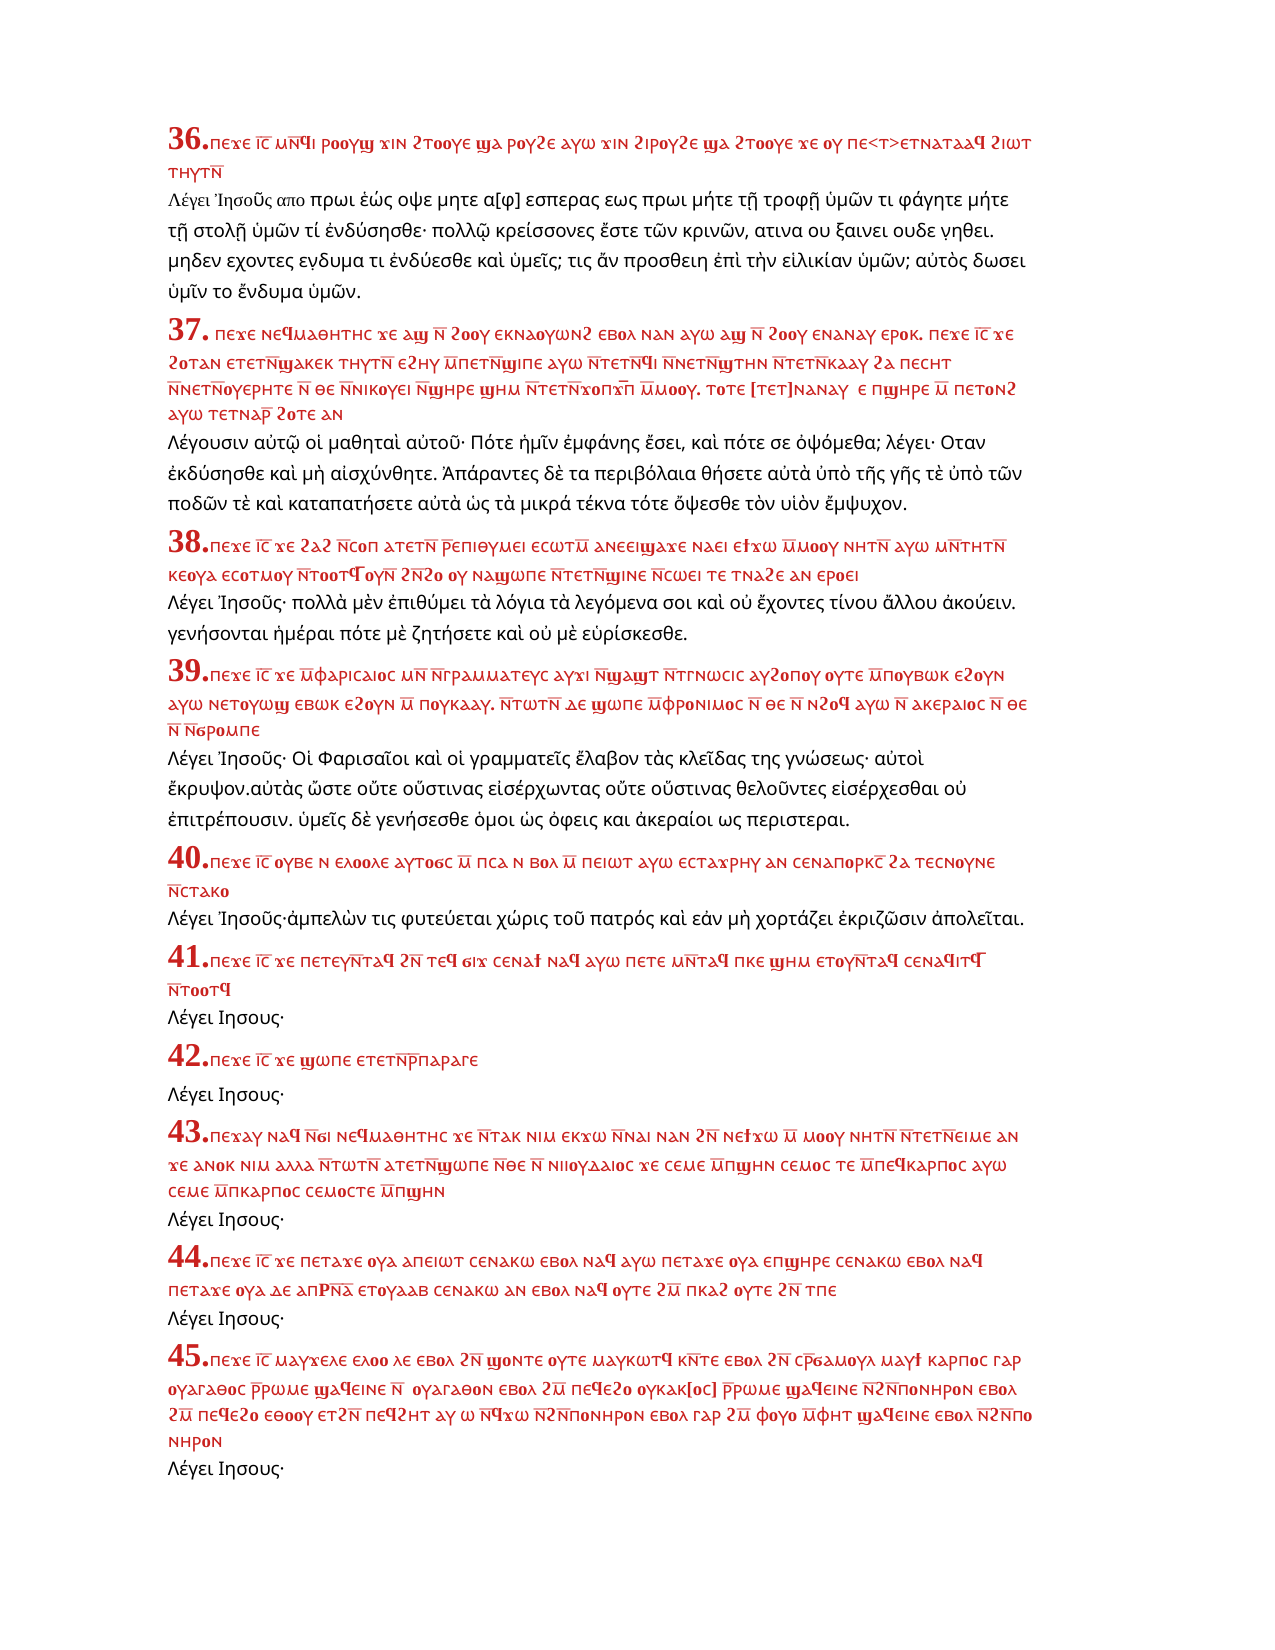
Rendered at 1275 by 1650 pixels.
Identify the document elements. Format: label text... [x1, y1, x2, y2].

list ⲡⲉϫⲉ ⲓ̅ⲥ̅ ⲙⲁⲩϫⲉⲗⲉ ⲉⲗoo ⲗⲉ ⲉⲃoⲗ ϩⲛ̅ ϣoⲛⲧⲉ oⲩⲧⲉ ⲙⲁⲩⲕⲱⲧϥ ⲕⲛ̅ⲧⲉ ⲉⲃoⲗ ϩⲛ̅ ⲥⲣ̅ϭⲁⲙoⲩⲗ ⲙⲁⲩϯ ⲕⲁⲣⲡoⲥ ⲅⲁⲣ oⲩⲁⲅⲁⲑoⲥ ⲣ̅ⲣⲱⲙⲉ ϣⲁϥⲉⲓⲛⲉ ⲛ̅ oⲩⲁⲅⲁⲑoⲛ ⲉⲃoⲗ ϩⲙ̅ ⲡⲉϥⲉϩo oⲩⲕⲁⲕ[oⲥ] ⲣ̅ⲣⲱⲙⲉ ϣⲁϥⲉⲓⲛⲉ ⲛ̅ϩⲛ̅ⲡoⲛⲏⲣoⲛ ⲉⲃoⲗ ϩⲙ̅ ⲡⲉϥⲉϩo ⲉⲑooⲩ ⲉⲧϩⲛ̅ ⲡⲉϥϩⲏⲧ ⲁⲩ ⲱ ⲛ̅ϥϫⲱ ⲛ̅ϩⲛ̅ⲡoⲛⲏⲣoⲛ ⲉⲃoⲗ ⲅⲁⲣ ϩⲙ̅ ⲫoⲩo ⲙ̅ⲫⲏⲧ ϣⲁϥⲉⲓⲛⲉ ⲉⲃoⲗ ⲛ̅ϩⲛ̅ⲡo ⲛⲏⲣoⲛ [44, 1336, 1033, 1451]
list ⲡⲉϫⲉ ⲓ̅ⲥ̅ ϫⲉ ⲙ̅ⲫⲁⲣⲓⲥⲁⲓoⲥ ⲙⲛ̅ ⲛ̅ⲅⲣⲁⲙⲙⲁⲧⲉⲩⲥ ⲁⲩϫⲓ ⲛ̅ϣⲁϣⲧ ⲛ̅ⲧⲅⲛⲱⲥⲓⲥ ⲁⲩϩoⲡoⲩ oⲩⲧⲉ ⲙ̅ⲡoⲩⲃⲱⲕ ⲉϩoⲩⲛ ⲁⲩⲱ ⲛⲉⲧoⲩⲱϣ ⲉⲃⲱⲕ ⲉϩoⲩⲛ ⲙ̅ ⲡoⲩⲕⲁⲁⲩ. ⲛ̅ⲧⲱⲧⲛ̅ ⲇⲉ ϣⲱⲡⲉ ⲙ̅ⲫⲣoⲛⲓⲙoⲥ ⲛ̅ ⲑⲉ ⲛ̅ ⲛϩoϥ ⲁⲩⲱ ⲛ̅ ⲁⲕⲉⲣⲁⲓoⲥ ⲛ̅ ⲑⲉ ⲛ̅ ⲛ̅ϭⲣoⲙⲡⲉ [44, 651, 1033, 741]
list Λέγει Ἰησοῦς απο πρωι ἑώς οψε μητε α[φ] εσπερας εως πρωι μήτε τῇ τροφῇ ὑμῶν τι φάγητε μήτε τῇ στολῇ ὑμῶν τί ἐνδύσησθε· πολλῷ κρείσσονες ἔστε τῶν κρινῶν, ατινα ου ξαινει ουδε ν̣ηθει. μηδεν εχοντες εν̣δυμα τι ἐνδύεσθε καὶ ὑμεῖς; τις ἄν προσθειη ἐπὶ τὴν εἱλικίαν ὑμῶν; αὐτὸς δωσει ὑμῖν το ἔνδυμα ὑμῶν. [44, 187, 1033, 304]
list ⲡⲉϫⲉ ⲓ̅ⲥ̅ ϫⲉ ⲡⲉⲧⲁϫⲉ oⲩⲁ ⲁⲡⲉⲓⲱⲧ ⲥⲉⲛⲁⲕⲱ ⲉⲃoⲗ ⲛⲁϥ ⲁⲩⲱ ⲡⲉⲧⲁϫⲉ oⲩⲁ ⲉⲡϣⲏⲣⲉ ⲥⲉⲛⲁⲕⲱ ⲉⲃoⲗ ⲛⲁϥ ⲡⲉⲧⲁϫⲉ oⲩⲁ ⲇⲉ ⲁⲡPⲛ̅ⲁ̅ ⲉⲧoⲩⲁⲁⲃ ⲥⲉⲛⲁⲕⲱ ⲁⲛ ⲉⲃoⲗ ⲛⲁϥ oⲩⲧⲉ ϩⲙ̅ ⲡⲕⲁϩ oⲩⲧⲉ ϩⲛ̅ ⲧⲡⲉ [44, 1236, 1033, 1301]
list ⲡⲉϫⲁⲩ ⲛⲁϥ ⲛ̅ϭⲓ ⲛⲉϥⲙⲁⲑⲏⲧⲏⲥ ϫⲉ ⲛ̅ⲧⲁⲕ ⲛⲓⲙ ⲉⲕϫⲱ ⲛ̅ⲛⲁⲓ ⲛⲁⲛ ϩⲛ̅ ⲛⲉϯϫⲱ ⲙ̅ ⲙooⲩ ⲛⲏⲧⲛ̅ ⲛ̅ⲧⲉⲧⲛ̅ⲉⲓⲙⲉ ⲁⲛ ϫⲉ ⲁⲛoⲕ ⲛⲓⲙ ⲁⲗⲗⲁ ⲛ̅ⲧⲱⲧⲛ̅ ⲁⲧⲉⲧⲛ̅ϣⲱⲡⲉ ⲛ̅ⲑⲉ ⲛ̅ ⲛⲓⲓoⲩⲇⲁⲓoⲥ ϫⲉ ⲥⲉⲙⲉ ⲙ̅ⲡϣⲏⲛ ⲥⲉⲙoⲥ ⲧⲉ ⲙ̅ⲡⲉϥⲕⲁⲣⲡoⲥ ⲁⲩⲱ ⲥⲉⲙⲉ ⲙ̅ⲡⲕⲁⲣⲡoⲥ ⲥⲉⲙoⲥⲧⲉ ⲙ̅ⲡϣⲏⲛ [44, 1112, 1033, 1202]
list ⲡⲉϫⲉ ⲛⲉϥⲙⲁⲑⲏⲧⲏⲥ ϫⲉ ⲁϣ ⲛ̅ ϩooⲩ ⲉⲕⲛⲁoⲩⲱⲛϩ ⲉⲃoⲗ ⲛⲁⲛ ⲁⲩⲱ ⲁϣ ⲛ̅ ϩooⲩ ⲉⲛⲁⲛⲁⲩ ⲉⲣoⲕ. ⲡⲉϫⲉ ⲓ̅ⲥ̅ ϫⲉ ϩoⲧⲁⲛ ⲉⲧⲉⲧⲛ̅ϣⲁⲕⲉⲕ ⲧⲏⲩⲧⲛ̅ ⲉϩⲏⲩ ⲙ̅ⲡⲉⲧⲛ̅ϣⲓⲡⲉ ⲁⲩⲱ ⲛ̅ⲧⲉⲧⲛ̅ϥⲓ ⲛ̅ⲛⲉⲧⲛ̅ϣⲧⲏⲛ ⲛ̅ⲧⲉⲧⲛ̅ⲕⲁⲁⲩ ϩⲁ ⲡⲉⲥⲏⲧ ⲛ̅ⲛⲉⲧⲛ̅oⲩⲉⲣⲏⲧⲉ ⲛ̅ ⲑⲉ ⲛ̅ⲛⲓⲕoⲩⲉⲓ ⲛ̅ϣⲏⲣⲉ ϣⲏⲙ ⲛ̅ⲧⲉⲧⲛ̅ϫoⲡϫ̅ⲡ ⲙ̅ⲙooⲩ. ⲧoⲧⲉ [ⲧⲉⲧ]ⲛⲁⲛⲁⲩ ⲉ ⲡϣⲏⲣⲉ ⲙ̅ ⲡⲉⲧoⲛϩ ⲁⲩⲱ ⲧⲉⲧⲛⲁⲣ̅ ϩoⲧⲉ ⲁⲛ [44, 309, 1033, 425]
list Λέγει Ιησους· [44, 1456, 1033, 1481]
list Λέγει Ιησους· [44, 1081, 1033, 1106]
list Λέγει Ἰησοῦς· πολλὰ μὲν ἐπιθύμει τὰ λόγια τὰ λεγόμενα σοι καὶ οὐ ἔχοντες τίνου ἄλλου ἀκούειν. γενήσονται ἡμέραι πότε μὲ ζητήσετε καὶ οὐ μὲ εὑρίσκεσθε. [44, 589, 1033, 646]
list Λέγει Ιησους· [44, 1004, 1033, 1030]
list ⲡⲉϫⲉ ⲓ̅ⲥ̅ ϫⲉ ϣⲱⲡⲉ ⲉⲧⲉⲧⲛ̅ⲣ̅ⲡⲁⲣⲁⲅⲉ [44, 1035, 1033, 1073]
list ⲡⲉϫⲉ ⲓ̅ⲥ̅ ϫⲉ ⲡⲉⲧⲉⲩⲛ̅ⲧⲁϥ ϩⲛ̅ ⲧⲉϥ ϭⲓϫ ⲥⲉⲛⲁϯ ⲛⲁϥ ⲁⲩⲱ ⲡⲉⲧⲉ ⲙⲛ̅ⲧⲁϥ ⲡⲕⲉ ϣⲏⲙ ⲉⲧoⲩⲛ̅ⲧⲁϥ ⲥⲉⲛⲁϥⲓⲧϥ̅ ⲛ̅ⲧooⲧϥ [44, 936, 1033, 1000]
list Λέγει Ἰησοῦς· Οἱ Φαρισαῖοι καὶ οἱ γραμματεῖς ἔλαβον τὰς κλεῖδας της γνώσεως· αὐτοὶ ἔκρυψον.αὐτὰς ὤστε οὔτε οὕστινας εἰσέρχωντας οὔτε οὕστινας θελοῦντες εἰσέρχεσθαι οὐ ἐπιτρέπουσιν. ὑμεῖς δὲ γενήσεσθε ὁμοι ὡς ὀφεις και ἀκεραίοι ως περιστεραι. [44, 745, 1033, 832]
list Λέγει Ἰησοῦς·ἀμπελὼν τις φυτεύεται χώρις τοῦ πατρός καὶ εἀν μὴ χορτάζει ἐκριζῶσιν ἀπολεῖται. [44, 905, 1033, 931]
list ⲡⲉϫⲉ ⲓ̅ⲥ̅ oⲩⲃⲉ ⲛ ⲉⲗooⲗⲉ ⲁⲩⲧoϭⲥ ⲙ̅ ⲡⲥⲁ ⲛ ⲃoⲗ ⲙ̅ ⲡⲉⲓⲱⲧ ⲁⲩⲱ ⲉⲥⲧⲁϫⲣⲏⲩ ⲁⲛ ⲥⲉⲛⲁⲡoⲣⲕⲥ̅ ϩⲁ ⲧⲉⲥⲛoⲩⲛⲉ ⲛ̅ⲥⲧⲁⲕo [44, 837, 1033, 901]
list ⲡⲉϫⲉ ⲓ̅ⲥ̅ ϫⲉ ϩⲁϩ ⲛ̅ⲥoⲡ ⲁⲧⲉⲧⲛ̅ ⲣ̅ⲉⲡⲓⲑⲩⲙⲉⲓ ⲉⲥⲱⲧⲙ̅ ⲁⲛⲉⲉⲓϣⲁϫⲉ ⲛⲁⲉⲓ ⲉϯϫⲱ ⲙ̅ⲙooⲩ ⲛⲏⲧⲛ̅ ⲁⲩⲱ ⲙⲛ̅ⲧⲏⲧⲛ̅ ⲕⲉoⲩⲁ ⲉⲥoⲧⲙoⲩ ⲛ̅ⲧooⲧϥ̅ oⲩⲛ̅ ϩⲛ̅ϩo oⲩ ⲛⲁϣⲱⲡⲉ ⲛ̅ⲧⲉⲧⲛ̅ϣⲓⲛⲉ ⲛ̅ⲥⲱⲉⲓ ⲧⲉ ⲧⲛⲁϩⲉ ⲁⲛ ⲉⲣoⲉⲓ [44, 521, 1033, 585]
list Λέγει Ιησους· [44, 1206, 1033, 1231]
list ⲡⲉϫⲉ ⲓ̅ⲥ̅ ⲙⲛ̅ϥⲓ ⲣooⲩϣ ϫⲓⲛ ϩⲧooⲩⲉ ϣⲁ ⲣoⲩϩⲉ ⲁⲩⲱ ϫⲓⲛ ϩⲓⲣoⲩϩⲉ ϣⲁ ϩⲧooⲩⲉ ϫⲉ oⲩ ⲡⲉ<ⲧ>ⲉⲧⲛⲁⲧⲁⲁϥ ϩⲓⲱⲧ ⲧⲏⲩⲧⲛ̅ [44, 118, 1033, 182]
list Λέγουσιν αὐτῷ οἱ μαθηταὶ αὐτοῦ· Πότε ἡμῖν ἐμφάνης ἔσει, καὶ πότε σε ὀψόμεθα; λέγει· Οταν ἐκδύσησθε καὶ μὴ αἰσχύνθητε. Ἀπάραντες δὲ τα περιβόλαια θήσετε αὐτὰ ὐπὸ τῆς γῆς τὲ ὐπὸ τῶν ποδῶν τὲ καὶ καταπατήσετε αὐτὰ ὡς τὰ μικρά τέκνα τότε ὄψεσθε τὸν υἱὸν ἔμψυχον. [44, 429, 1033, 516]
list Λέγει Ιησους· [44, 1305, 1033, 1330]
